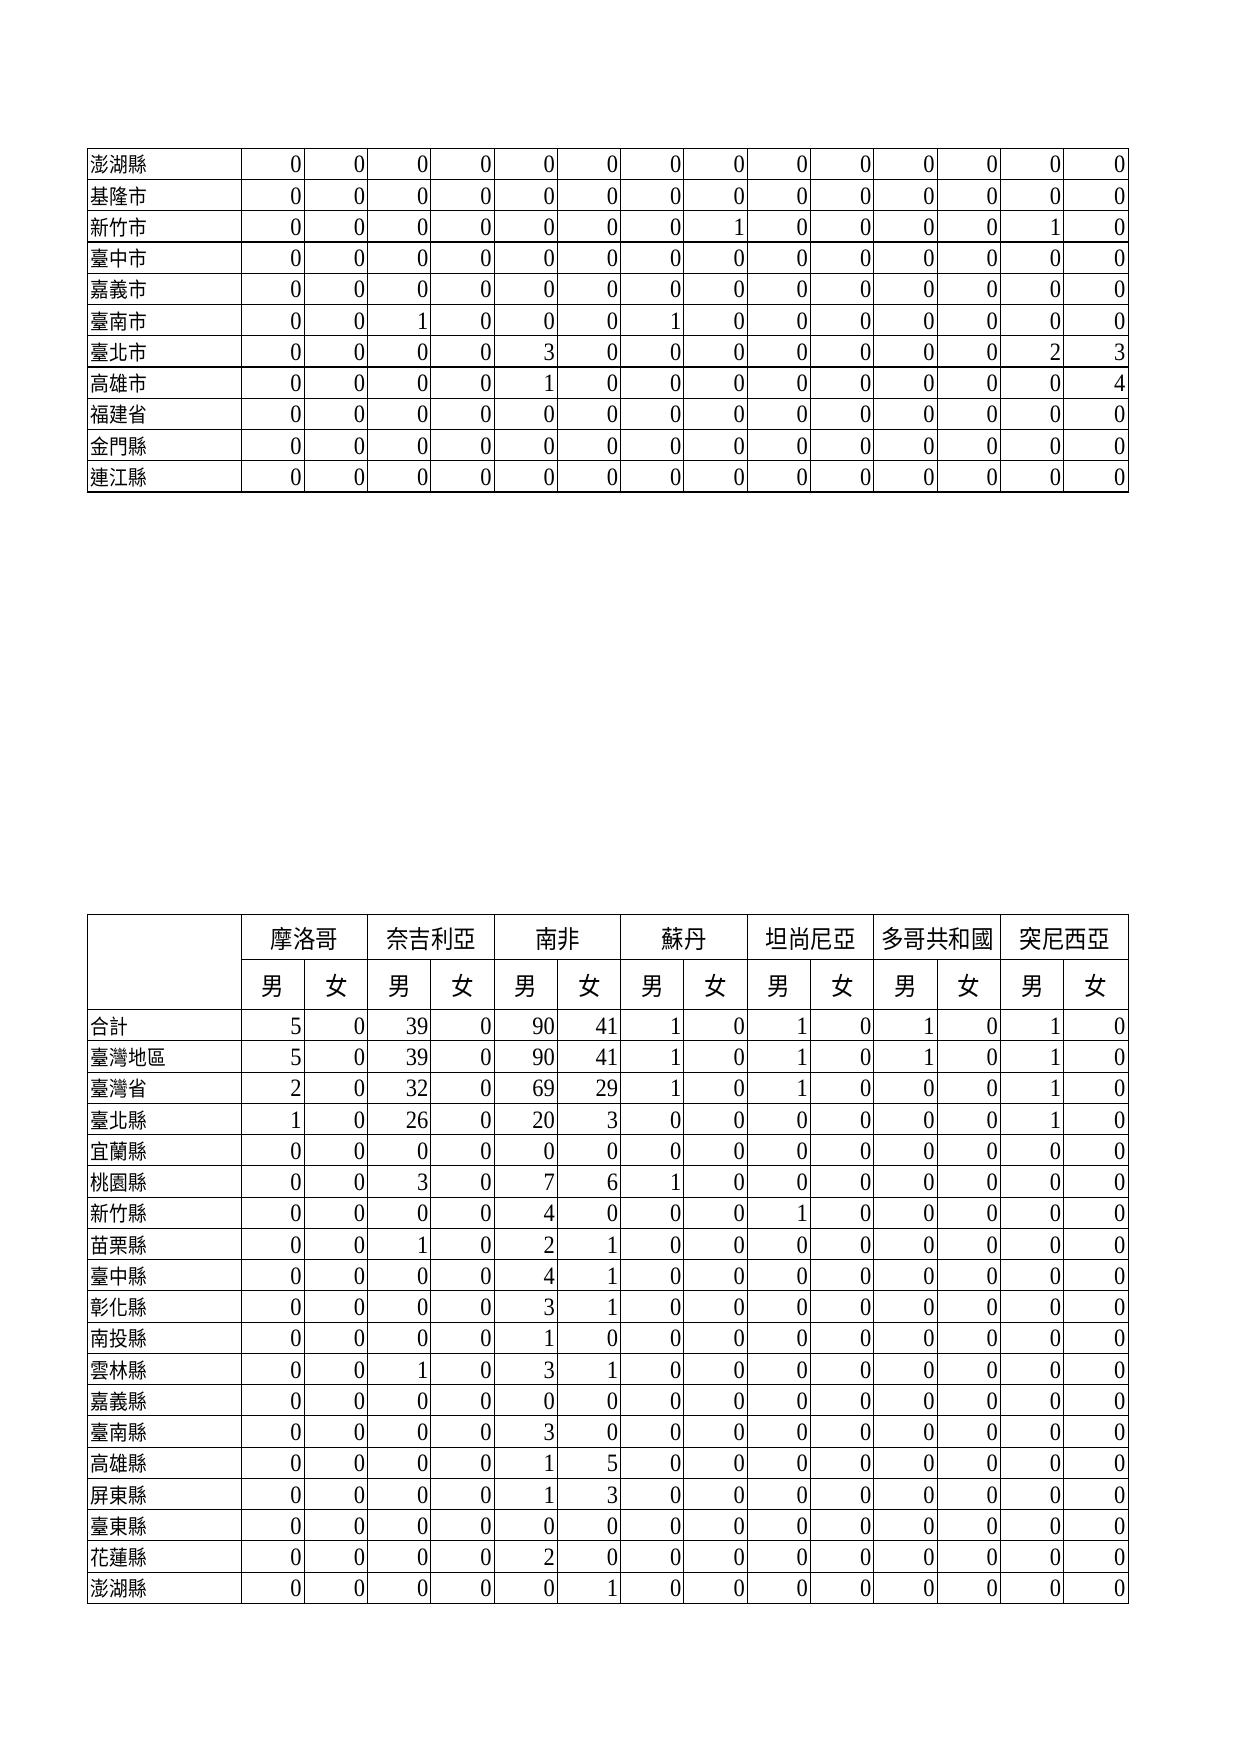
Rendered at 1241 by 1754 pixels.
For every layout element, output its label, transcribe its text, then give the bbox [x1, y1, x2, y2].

table_cell 29 [558, 1073, 620, 1103]
table_cell 0 [242, 149, 304, 179]
table_cell 女 [684, 960, 747, 1009]
table_cell 臺北縣 [88, 1104, 241, 1134]
table_cell 1 [495, 1448, 557, 1478]
table_cell 男 [621, 960, 683, 1009]
table_cell 0 [558, 336, 620, 366]
table_cell 0 [684, 305, 747, 335]
table_cell 0 [431, 1135, 494, 1165]
table_cell 0 [368, 149, 430, 179]
table_cell 0 [431, 1323, 494, 1353]
table_cell 0 [368, 180, 430, 210]
table_cell 0 [242, 1135, 304, 1165]
table_cell 女 [811, 960, 873, 1009]
table_cell 1 [1001, 1041, 1063, 1072]
table_cell 0 [938, 1354, 1000, 1384]
table_cell 0 [558, 211, 620, 241]
table_cell 0 [368, 211, 430, 241]
table_cell 0 [874, 1198, 937, 1228]
table_cell 0 [558, 274, 620, 304]
table_cell 0 [558, 368, 620, 398]
table_cell 3 [558, 1104, 620, 1134]
table_cell 0 [305, 461, 367, 491]
table_cell 0 [621, 1385, 683, 1415]
table_cell 0 [938, 1510, 1000, 1540]
table_cell 0 [431, 1479, 494, 1509]
table_cell 0 [621, 1573, 683, 1603]
table_cell 0 [495, 180, 557, 210]
table_cell 0 [938, 336, 1000, 366]
table_cell 2 [242, 1073, 304, 1103]
table_cell 0 [811, 1448, 873, 1478]
table_cell 0 [748, 1385, 810, 1415]
table_cell 0 [1064, 1323, 1128, 1353]
table_cell 0 [1001, 399, 1063, 429]
table_cell 0 [938, 1416, 1000, 1447]
table_cell 0 [558, 1198, 620, 1228]
table_cell 5 [242, 1041, 304, 1072]
table_cell 0 [368, 1385, 430, 1415]
table_cell 0 [495, 274, 557, 304]
table_cell 0 [558, 399, 620, 429]
table_cell 0 [1064, 399, 1128, 429]
table_cell 0 [874, 211, 937, 241]
table_cell 0 [684, 1416, 747, 1447]
table_cell 0 [874, 1448, 937, 1478]
table_cell 0 [558, 305, 620, 335]
table_cell 0 [431, 368, 494, 398]
table_cell 花蓮縣 [88, 1541, 241, 1572]
table_cell 0 [811, 1010, 873, 1040]
table_cell 1 [621, 305, 683, 335]
table_cell 0 [431, 1448, 494, 1478]
table_cell 0 [495, 1135, 557, 1165]
table_cell 0 [938, 430, 1000, 460]
table_cell 0 [368, 368, 430, 398]
table_cell 0 [874, 1573, 937, 1603]
table_cell 0 [874, 149, 937, 179]
table_cell 0 [242, 336, 304, 366]
table_cell 0 [305, 336, 367, 366]
table_cell 0 [684, 336, 747, 366]
table_cell 0 [305, 1448, 367, 1478]
table_cell 臺中縣 [88, 1260, 241, 1290]
table_cell 0 [874, 461, 937, 491]
table_cell 0 [748, 461, 810, 491]
table_cell 0 [431, 211, 494, 241]
table_cell 0 [305, 1416, 367, 1447]
table_cell 女 [431, 960, 494, 1009]
table_cell 0 [811, 336, 873, 366]
table_cell 0 [431, 1166, 494, 1197]
table_cell 苗栗縣 [88, 1229, 241, 1259]
table_cell 0 [938, 368, 1000, 398]
table_cell 0 [811, 1073, 873, 1103]
table_cell 0 [305, 1010, 367, 1040]
table_cell 0 [811, 211, 873, 241]
table_cell 0 [811, 1479, 873, 1509]
table_cell 3 [495, 1416, 557, 1447]
table_cell 0 [748, 1166, 810, 1197]
table_cell 0 [621, 1323, 683, 1353]
table_header 南非 [495, 915, 620, 959]
table_cell 0 [305, 1260, 367, 1290]
table_cell 0 [938, 1260, 1000, 1290]
table_cell 0 [431, 1291, 494, 1322]
table_cell 0 [874, 1479, 937, 1509]
table_cell 0 [242, 180, 304, 210]
table_cell 0 [1001, 1260, 1063, 1290]
table_cell 0 [748, 211, 810, 241]
table_cell 0 [558, 1135, 620, 1165]
table_cell 0 [874, 1323, 937, 1353]
table_cell 0 [811, 1229, 873, 1259]
table_cell 0 [1064, 1073, 1128, 1103]
table_cell 0 [811, 1510, 873, 1540]
table_cell 0 [305, 1541, 367, 1572]
table_cell 0 [684, 180, 747, 210]
table_cell 0 [431, 399, 494, 429]
table_cell 0 [1001, 1323, 1063, 1353]
table_cell 0 [431, 1510, 494, 1540]
table_cell 0 [621, 1198, 683, 1228]
table_cell 0 [1064, 1416, 1128, 1447]
table_cell 0 [242, 305, 304, 335]
table_cell 1 [748, 1010, 810, 1040]
table_cell 0 [684, 1323, 747, 1353]
table_cell 0 [1064, 1260, 1128, 1290]
table_cell 0 [368, 1573, 430, 1603]
table_cell 臺東縣 [88, 1510, 241, 1540]
table_cell 0 [684, 1104, 747, 1134]
table_cell 1 [368, 1229, 430, 1259]
table_cell 基隆市 [88, 180, 241, 210]
table_cell 0 [684, 1541, 747, 1572]
table_cell 0 [748, 149, 810, 179]
table_cell 0 [621, 336, 683, 366]
table_cell 0 [811, 1104, 873, 1134]
table_cell 0 [811, 1385, 873, 1415]
table_cell 0 [305, 305, 367, 335]
table_cell 0 [748, 1323, 810, 1353]
table_cell 女 [558, 960, 620, 1009]
table_cell 0 [431, 1260, 494, 1290]
table_cell 1 [558, 1229, 620, 1259]
table_cell 0 [368, 1448, 430, 1478]
table_cell 90 [495, 1041, 557, 1072]
table_cell 0 [938, 1541, 1000, 1572]
table_cell 0 [305, 243, 367, 273]
table_cell 0 [431, 180, 494, 210]
table_cell 0 [938, 149, 1000, 179]
table_cell 0 [305, 180, 367, 210]
table_cell 0 [684, 1041, 747, 1072]
table_cell 0 [1001, 243, 1063, 273]
table_cell 0 [748, 1354, 810, 1384]
table_cell 0 [1001, 1198, 1063, 1228]
table_cell 男 [748, 960, 810, 1009]
table_cell 0 [1001, 1135, 1063, 1165]
table_header 摩洛哥 [242, 915, 367, 959]
table_cell 0 [1001, 430, 1063, 460]
table_cell 0 [621, 368, 683, 398]
table_cell 0 [938, 1073, 1000, 1103]
table_cell 0 [874, 1416, 937, 1447]
table_cell 0 [684, 1198, 747, 1228]
table_cell 0 [621, 180, 683, 210]
table_cell 5 [558, 1448, 620, 1478]
table_cell 0 [1064, 1229, 1128, 1259]
table_cell 0 [242, 368, 304, 398]
table_cell 0 [558, 1385, 620, 1415]
table_cell 0 [938, 211, 1000, 241]
table_cell 雲林縣 [88, 1354, 241, 1384]
table_cell 0 [1001, 1573, 1063, 1603]
table_cell 1 [621, 1010, 683, 1040]
table_cell 0 [748, 1416, 810, 1447]
table_cell 0 [558, 149, 620, 179]
table_header 奈吉利亞 [368, 915, 494, 959]
table_cell 0 [1064, 149, 1128, 179]
table_cell 0 [305, 1291, 367, 1322]
table_cell 0 [558, 180, 620, 210]
table_cell 高雄市 [88, 368, 241, 398]
table_header 坦尚尼亞 [748, 915, 873, 959]
table_cell 女 [1064, 960, 1128, 1009]
table_cell 0 [621, 1448, 683, 1478]
table_cell 0 [305, 1041, 367, 1072]
table_cell 0 [938, 274, 1000, 304]
table_cell 0 [305, 430, 367, 460]
table_cell 0 [1064, 1291, 1128, 1322]
table_cell 41 [558, 1041, 620, 1072]
table_cell 0 [811, 149, 873, 179]
table_cell 0 [1064, 1104, 1128, 1134]
table_cell 0 [368, 399, 430, 429]
table_cell 0 [431, 1198, 494, 1228]
table_cell 0 [811, 399, 873, 429]
table_cell 0 [1064, 1135, 1128, 1165]
table_cell 0 [748, 336, 810, 366]
table_cell 0 [621, 1229, 683, 1259]
table_cell 0 [1001, 149, 1063, 179]
table_cell 0 [874, 180, 937, 210]
table_cell 0 [811, 1198, 873, 1228]
table_cell 0 [242, 1229, 304, 1259]
table_cell 0 [938, 1135, 1000, 1165]
table_cell 0 [874, 368, 937, 398]
table_cell 0 [1001, 1479, 1063, 1509]
table_cell 女 [305, 960, 367, 1009]
table_cell 0 [431, 461, 494, 491]
table_cell 合計 [88, 1010, 241, 1040]
table_cell 0 [748, 1541, 810, 1572]
table_cell 彰化縣 [88, 1291, 241, 1322]
table_cell 0 [938, 1573, 1000, 1603]
table_cell 1 [495, 368, 557, 398]
table_cell 0 [684, 1260, 747, 1290]
table_cell 0 [874, 1104, 937, 1134]
table_cell 0 [621, 1416, 683, 1447]
table_cell 0 [305, 1135, 367, 1165]
table_cell 0 [1001, 1291, 1063, 1322]
table_cell 0 [684, 1010, 747, 1040]
table_cell 0 [305, 1166, 367, 1197]
table_cell 0 [621, 1104, 683, 1134]
table_cell 0 [495, 305, 557, 335]
table_cell 0 [431, 1229, 494, 1259]
table_cell 0 [811, 274, 873, 304]
table_cell 0 [431, 1354, 494, 1384]
table_cell 0 [811, 1323, 873, 1353]
table_cell 0 [874, 1260, 937, 1290]
table_cell 0 [938, 243, 1000, 273]
table_cell 0 [684, 1229, 747, 1259]
table_cell 1 [558, 1573, 620, 1603]
table_cell 男 [242, 960, 304, 1009]
table_cell 3 [495, 336, 557, 366]
table_cell 0 [558, 1323, 620, 1353]
table_cell 0 [558, 1416, 620, 1447]
table_cell 0 [1064, 211, 1128, 241]
table_cell 4 [495, 1260, 557, 1290]
table_cell 嘉義市 [88, 274, 241, 304]
table_cell 0 [1001, 274, 1063, 304]
table_cell 1 [874, 1010, 937, 1040]
table_cell 0 [874, 1135, 937, 1165]
table_cell 0 [368, 274, 430, 304]
table_cell 0 [938, 1323, 1000, 1353]
table_cell 0 [621, 1291, 683, 1322]
table_cell 0 [938, 1041, 1000, 1072]
table_cell 0 [495, 430, 557, 460]
table_cell 0 [368, 461, 430, 491]
table_cell 0 [242, 1291, 304, 1322]
table_cell 金門縣 [88, 430, 241, 460]
table_cell 0 [874, 1073, 937, 1103]
table_cell 0 [811, 1166, 873, 1197]
table_cell 41 [558, 1010, 620, 1040]
table_cell 嘉義縣 [88, 1385, 241, 1415]
table_cell 0 [242, 211, 304, 241]
table_cell 0 [368, 1510, 430, 1540]
table_cell 6 [558, 1166, 620, 1197]
table_cell 0 [1064, 1166, 1128, 1197]
table_cell 0 [874, 336, 937, 366]
table_cell 0 [874, 1291, 937, 1322]
table_cell 0 [621, 1260, 683, 1290]
table_cell 0 [748, 1510, 810, 1540]
table_cell 0 [558, 461, 620, 491]
table_cell 0 [431, 336, 494, 366]
table_cell 0 [1001, 1416, 1063, 1447]
table_cell 0 [242, 243, 304, 273]
table_cell 0 [621, 430, 683, 460]
table_cell 0 [684, 1166, 747, 1197]
table_cell 0 [938, 180, 1000, 210]
table_cell 南投縣 [88, 1323, 241, 1353]
table_cell 0 [621, 399, 683, 429]
table_cell 0 [558, 1510, 620, 1540]
table_cell 0 [431, 1541, 494, 1572]
table_cell 0 [621, 1479, 683, 1509]
table_cell 0 [874, 1541, 937, 1572]
table_cell 0 [242, 1385, 304, 1415]
table_cell 0 [684, 243, 747, 273]
table_cell 0 [1064, 1573, 1128, 1603]
table_cell 0 [684, 368, 747, 398]
table_cell 0 [1001, 305, 1063, 335]
table_cell 0 [1064, 1448, 1128, 1478]
table_cell 0 [495, 399, 557, 429]
table_cell 0 [242, 1323, 304, 1353]
table_cell 臺灣地區 [88, 1041, 241, 1072]
table_cell 0 [811, 1260, 873, 1290]
table_cell 0 [431, 305, 494, 335]
table_cell 0 [495, 149, 557, 179]
table_cell 0 [1064, 243, 1128, 273]
table_cell 0 [1064, 1510, 1128, 1540]
table_cell 1 [684, 211, 747, 241]
table_cell 臺中市 [88, 243, 241, 273]
table_cell 0 [1064, 274, 1128, 304]
table_cell 0 [242, 1260, 304, 1290]
table_cell 0 [621, 149, 683, 179]
table_cell 0 [1001, 1448, 1063, 1478]
table_cell 0 [748, 1291, 810, 1322]
table_cell 0 [558, 430, 620, 460]
table_cell 0 [431, 1104, 494, 1134]
table_cell 0 [748, 1104, 810, 1134]
table_cell 新竹縣 [88, 1198, 241, 1228]
table_cell 澎湖縣 [88, 149, 241, 179]
table_cell 0 [1064, 1010, 1128, 1040]
table_cell 0 [305, 1573, 367, 1603]
table_cell 1 [1001, 1104, 1063, 1134]
table_cell 0 [305, 1385, 367, 1415]
table_cell 0 [431, 430, 494, 460]
table_cell 0 [684, 1354, 747, 1384]
table_cell 2 [495, 1229, 557, 1259]
table_cell 0 [495, 1510, 557, 1540]
table_cell 0 [748, 1260, 810, 1290]
table_cell 0 [368, 1541, 430, 1572]
table_cell 0 [431, 149, 494, 179]
table_cell 0 [748, 399, 810, 429]
table_cell 臺南市 [88, 305, 241, 335]
table_cell 1 [558, 1354, 620, 1384]
table_cell 0 [368, 1479, 430, 1509]
table_cell 0 [305, 1479, 367, 1509]
table_cell 0 [684, 1479, 747, 1509]
table_cell 宜蘭縣 [88, 1135, 241, 1165]
table_cell 4 [495, 1198, 557, 1228]
table_cell 0 [495, 1385, 557, 1415]
table_cell 0 [938, 461, 1000, 491]
table_cell 1 [748, 1073, 810, 1103]
table_cell 0 [684, 430, 747, 460]
table_cell 0 [1064, 1479, 1128, 1509]
table_cell 39 [368, 1041, 430, 1072]
table_cell 1 [748, 1041, 810, 1072]
table_cell 0 [242, 1354, 304, 1384]
table_cell 0 [1001, 1385, 1063, 1415]
table_cell 0 [305, 1104, 367, 1134]
table_cell 0 [748, 180, 810, 210]
table_header 突尼西亞 [1001, 915, 1128, 959]
table_cell 1 [242, 1104, 304, 1134]
table_cell 0 [1064, 305, 1128, 335]
table_cell 1 [621, 1166, 683, 1197]
table_cell 3 [558, 1479, 620, 1509]
table_cell 0 [368, 1135, 430, 1165]
table_cell 0 [242, 461, 304, 491]
table_cell 0 [748, 1135, 810, 1165]
table_cell 0 [748, 1479, 810, 1509]
table_cell 0 [621, 1510, 683, 1540]
table_cell 0 [874, 1166, 937, 1197]
table_cell 0 [368, 1291, 430, 1322]
table_cell 0 [1001, 461, 1063, 491]
table_cell 0 [368, 336, 430, 366]
table_cell 2 [495, 1541, 557, 1572]
table_cell 1 [1001, 1073, 1063, 1103]
table_cell 0 [431, 1385, 494, 1415]
table_cell 0 [1064, 1198, 1128, 1228]
table_cell 0 [431, 1416, 494, 1447]
table_cell 0 [684, 461, 747, 491]
table_cell 0 [938, 305, 1000, 335]
table_cell 0 [811, 305, 873, 335]
table_cell 69 [495, 1073, 557, 1103]
table_cell 0 [621, 1135, 683, 1165]
table_cell 男 [368, 960, 430, 1009]
table_cell 0 [1064, 1541, 1128, 1572]
table_cell 20 [495, 1104, 557, 1134]
table_cell 0 [305, 211, 367, 241]
table_cell 連江縣 [88, 461, 241, 491]
table_cell 女 [938, 960, 1000, 1009]
table_cell 1 [558, 1291, 620, 1322]
table_cell 0 [558, 1541, 620, 1572]
table_cell 3 [495, 1354, 557, 1384]
table_cell 0 [684, 1385, 747, 1415]
table_cell 5 [242, 1010, 304, 1040]
table_cell 0 [621, 1354, 683, 1384]
table_cell 0 [368, 243, 430, 273]
table_cell 3 [1064, 336, 1128, 366]
table_cell 0 [431, 243, 494, 273]
table_cell 39 [368, 1010, 430, 1040]
table_cell 臺南縣 [88, 1416, 241, 1447]
table_cell 1 [1001, 211, 1063, 241]
table_cell 澎湖縣 [88, 1573, 241, 1603]
table_cell 3 [368, 1166, 430, 1197]
table_cell 0 [242, 430, 304, 460]
table_cell 0 [811, 1416, 873, 1447]
table_cell 0 [431, 1010, 494, 1040]
table_cell 1 [621, 1041, 683, 1072]
table_cell 0 [621, 274, 683, 304]
table_cell 桃園縣 [88, 1166, 241, 1197]
table_cell 0 [431, 1573, 494, 1603]
table_header 多哥共和國 [874, 915, 1000, 959]
table_cell 0 [748, 1229, 810, 1259]
table_cell 1 [495, 1479, 557, 1509]
table_cell 0 [1064, 1041, 1128, 1072]
table_cell 0 [305, 274, 367, 304]
table_cell 0 [242, 1541, 304, 1572]
table_cell 0 [305, 1198, 367, 1228]
table_cell 0 [684, 1510, 747, 1540]
table_cell 0 [938, 1104, 1000, 1134]
table_cell 0 [305, 1323, 367, 1353]
table_cell 1 [621, 1073, 683, 1103]
table_cell 0 [811, 1354, 873, 1384]
table_cell 0 [431, 1041, 494, 1072]
table_cell 26 [368, 1104, 430, 1134]
table_cell 0 [811, 1291, 873, 1322]
table_cell 屏東縣 [88, 1479, 241, 1509]
table_cell 0 [368, 1198, 430, 1228]
table_cell 0 [684, 1448, 747, 1478]
table_cell 0 [368, 1416, 430, 1447]
table_cell 0 [1064, 1354, 1128, 1384]
table_cell 1 [495, 1323, 557, 1353]
table_cell 0 [1001, 1510, 1063, 1540]
table_cell 男 [874, 960, 937, 1009]
table_cell 0 [1001, 1229, 1063, 1259]
table_cell 0 [368, 430, 430, 460]
table_cell 0 [811, 461, 873, 491]
table_cell 男 [1001, 960, 1063, 1009]
table_cell 1 [558, 1260, 620, 1290]
table_cell 0 [495, 211, 557, 241]
table_cell 0 [242, 399, 304, 429]
table_cell 0 [938, 1479, 1000, 1509]
table_cell 高雄縣 [88, 1448, 241, 1478]
table_cell 0 [305, 1354, 367, 1384]
table_cell 福建省 [88, 399, 241, 429]
table_cell 7 [495, 1166, 557, 1197]
table_cell 0 [748, 430, 810, 460]
table_cell 4 [1064, 368, 1128, 398]
table_cell 0 [684, 399, 747, 429]
table_cell 0 [431, 274, 494, 304]
table_cell 0 [874, 1385, 937, 1415]
table_cell 0 [1064, 461, 1128, 491]
table_cell 臺灣省 [88, 1073, 241, 1103]
table_cell 0 [874, 1354, 937, 1384]
table_cell 0 [684, 149, 747, 179]
table_cell 0 [748, 368, 810, 398]
table_cell 0 [684, 274, 747, 304]
table_cell 0 [1001, 1541, 1063, 1572]
table_cell 0 [242, 1198, 304, 1228]
table_cell 2 [1001, 336, 1063, 366]
table_cell 0 [874, 399, 937, 429]
table_cell 0 [558, 243, 620, 273]
table_cell 1 [368, 1354, 430, 1384]
table_cell 0 [242, 1166, 304, 1197]
table_cell 0 [1064, 430, 1128, 460]
table_cell 0 [1001, 1354, 1063, 1384]
table_cell 0 [748, 243, 810, 273]
table_cell 0 [305, 1229, 367, 1259]
table_cell 1 [874, 1041, 937, 1072]
table_cell 0 [1064, 180, 1128, 210]
table_cell 0 [811, 368, 873, 398]
table_cell 1 [368, 305, 430, 335]
table_cell 0 [938, 1448, 1000, 1478]
table_cell 0 [938, 1229, 1000, 1259]
table_cell 0 [684, 1291, 747, 1322]
table_cell 1 [1001, 1010, 1063, 1040]
table_cell 0 [495, 243, 557, 273]
table_cell 0 [874, 305, 937, 335]
table_cell 0 [938, 1166, 1000, 1197]
table_cell 0 [684, 1573, 747, 1603]
table_cell 0 [684, 1073, 747, 1103]
table_cell 0 [621, 211, 683, 241]
table_cell 0 [874, 274, 937, 304]
table_cell 0 [368, 1323, 430, 1353]
table_cell 0 [748, 274, 810, 304]
table_cell 0 [305, 1073, 367, 1103]
table_cell 0 [811, 1041, 873, 1072]
table_header [88, 915, 241, 1009]
table_cell 0 [368, 1260, 430, 1290]
table_cell 0 [305, 399, 367, 429]
table_cell 0 [938, 1198, 1000, 1228]
table_cell 新竹市 [88, 211, 241, 241]
table_cell 0 [495, 1573, 557, 1603]
table_cell 0 [938, 1291, 1000, 1322]
table_cell 0 [938, 399, 1000, 429]
table_cell 0 [684, 1135, 747, 1165]
table_cell 3 [495, 1291, 557, 1322]
table_cell 0 [1001, 180, 1063, 210]
table_cell 男 [495, 960, 557, 1009]
table_cell 0 [938, 1010, 1000, 1040]
table_cell 0 [1001, 1166, 1063, 1197]
table_cell 0 [811, 430, 873, 460]
table_cell 0 [242, 1416, 304, 1447]
table_cell 0 [874, 1229, 937, 1259]
table_cell 90 [495, 1010, 557, 1040]
table_cell 0 [242, 1573, 304, 1603]
table_cell 1 [748, 1198, 810, 1228]
table_cell 0 [874, 430, 937, 460]
table_cell 0 [811, 1573, 873, 1603]
table_cell 0 [242, 1479, 304, 1509]
table_cell 0 [748, 1573, 810, 1603]
table_cell 0 [495, 461, 557, 491]
table_cell 32 [368, 1073, 430, 1103]
table_cell 0 [874, 243, 937, 273]
table_cell 0 [811, 1541, 873, 1572]
table_cell 0 [811, 180, 873, 210]
table_cell 0 [431, 1073, 494, 1103]
table_cell 0 [305, 1510, 367, 1540]
table_header 蘇丹 [621, 915, 747, 959]
table_cell 0 [621, 243, 683, 273]
table_cell 0 [748, 1448, 810, 1478]
table_cell 0 [305, 368, 367, 398]
table_cell 0 [242, 274, 304, 304]
table_cell 0 [621, 461, 683, 491]
table_cell 0 [305, 149, 367, 179]
table_cell 0 [242, 1510, 304, 1540]
table_cell 0 [1064, 1385, 1128, 1415]
table_cell 0 [811, 243, 873, 273]
table_cell 0 [874, 1510, 937, 1540]
table_cell 0 [242, 1448, 304, 1478]
table_cell 臺北市 [88, 336, 241, 366]
table_cell 0 [748, 305, 810, 335]
table_cell 0 [1001, 368, 1063, 398]
table_cell 0 [811, 1135, 873, 1165]
table_cell 0 [621, 1541, 683, 1572]
table_cell 0 [938, 1385, 1000, 1415]
